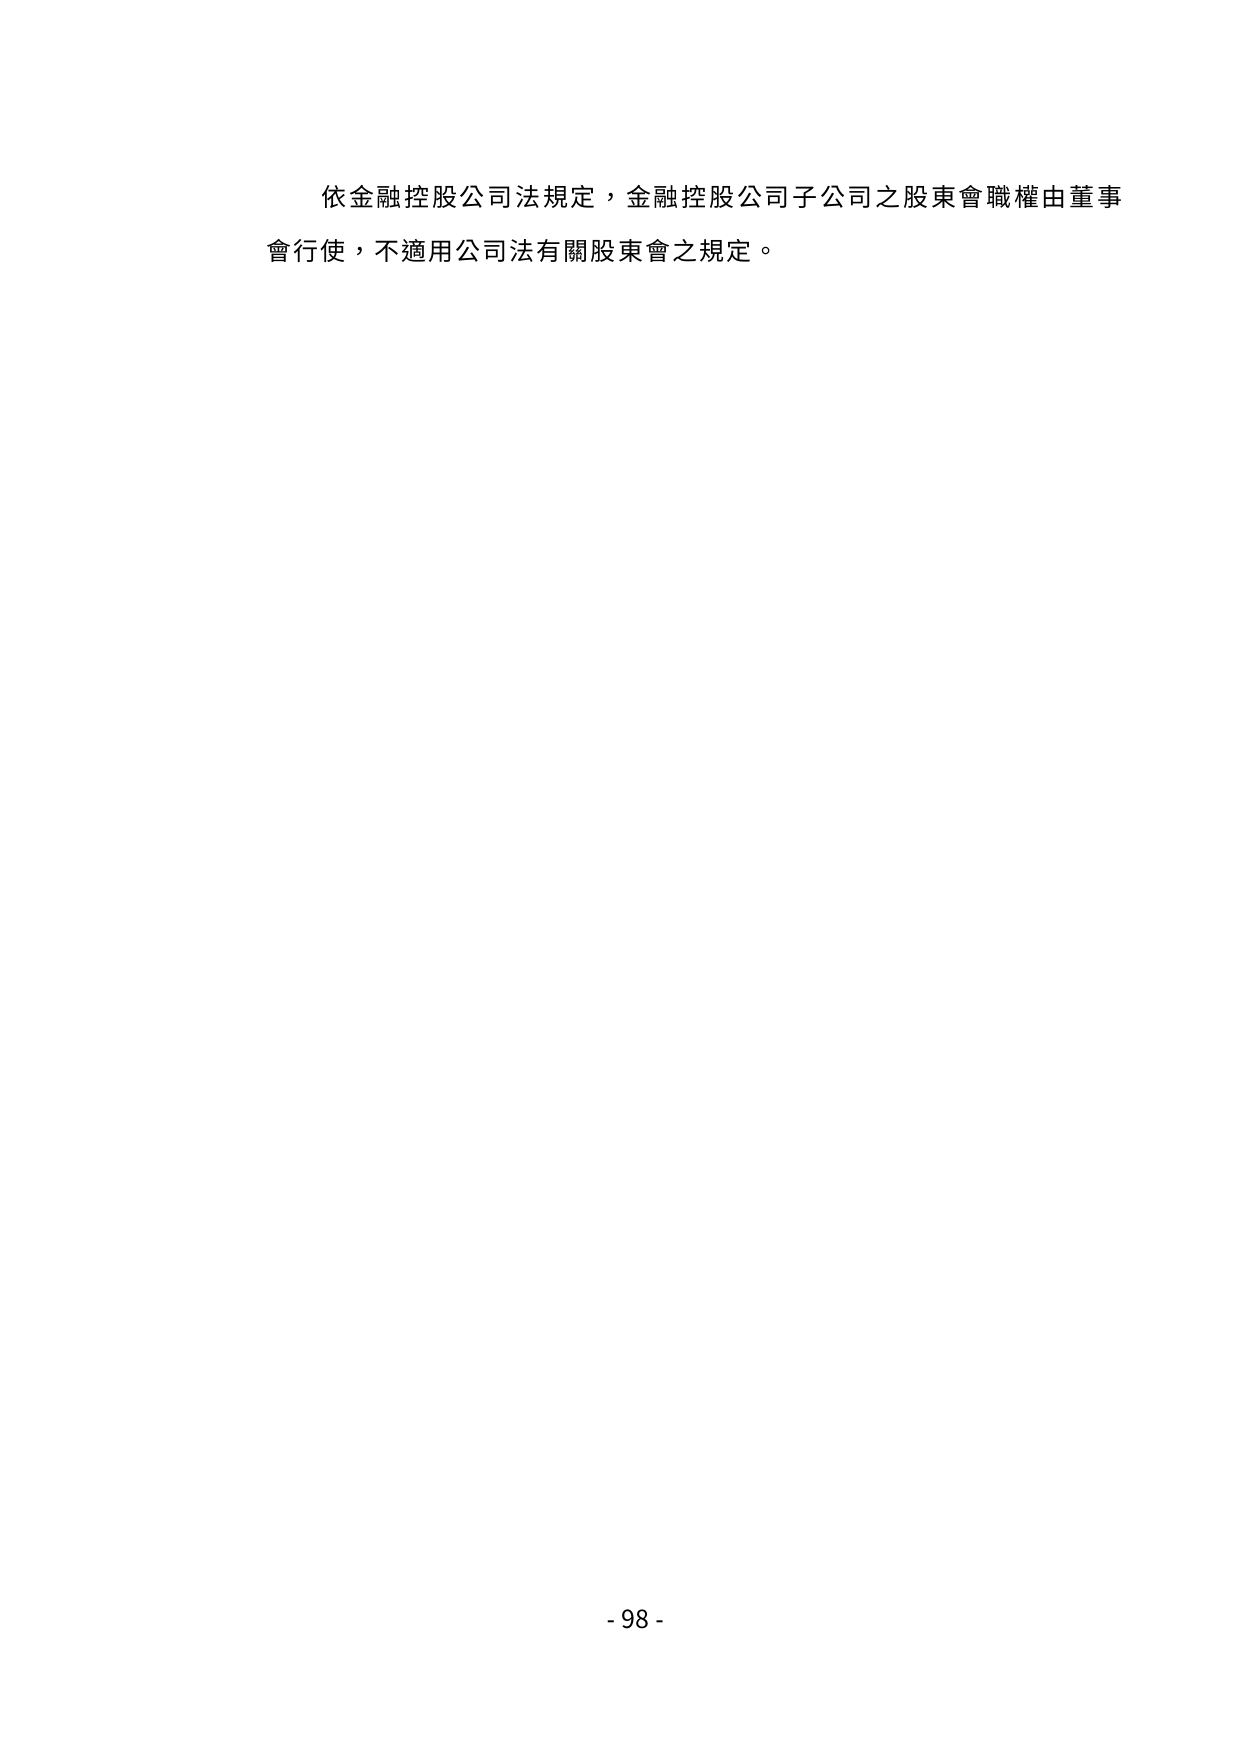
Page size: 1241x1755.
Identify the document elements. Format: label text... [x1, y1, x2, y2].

text 依金融控股公司法規定，金融控股公司子公司之股東會職權由董事會行使，不適用公司法有關股東會之規定。 [266, 177, 1122, 268]
